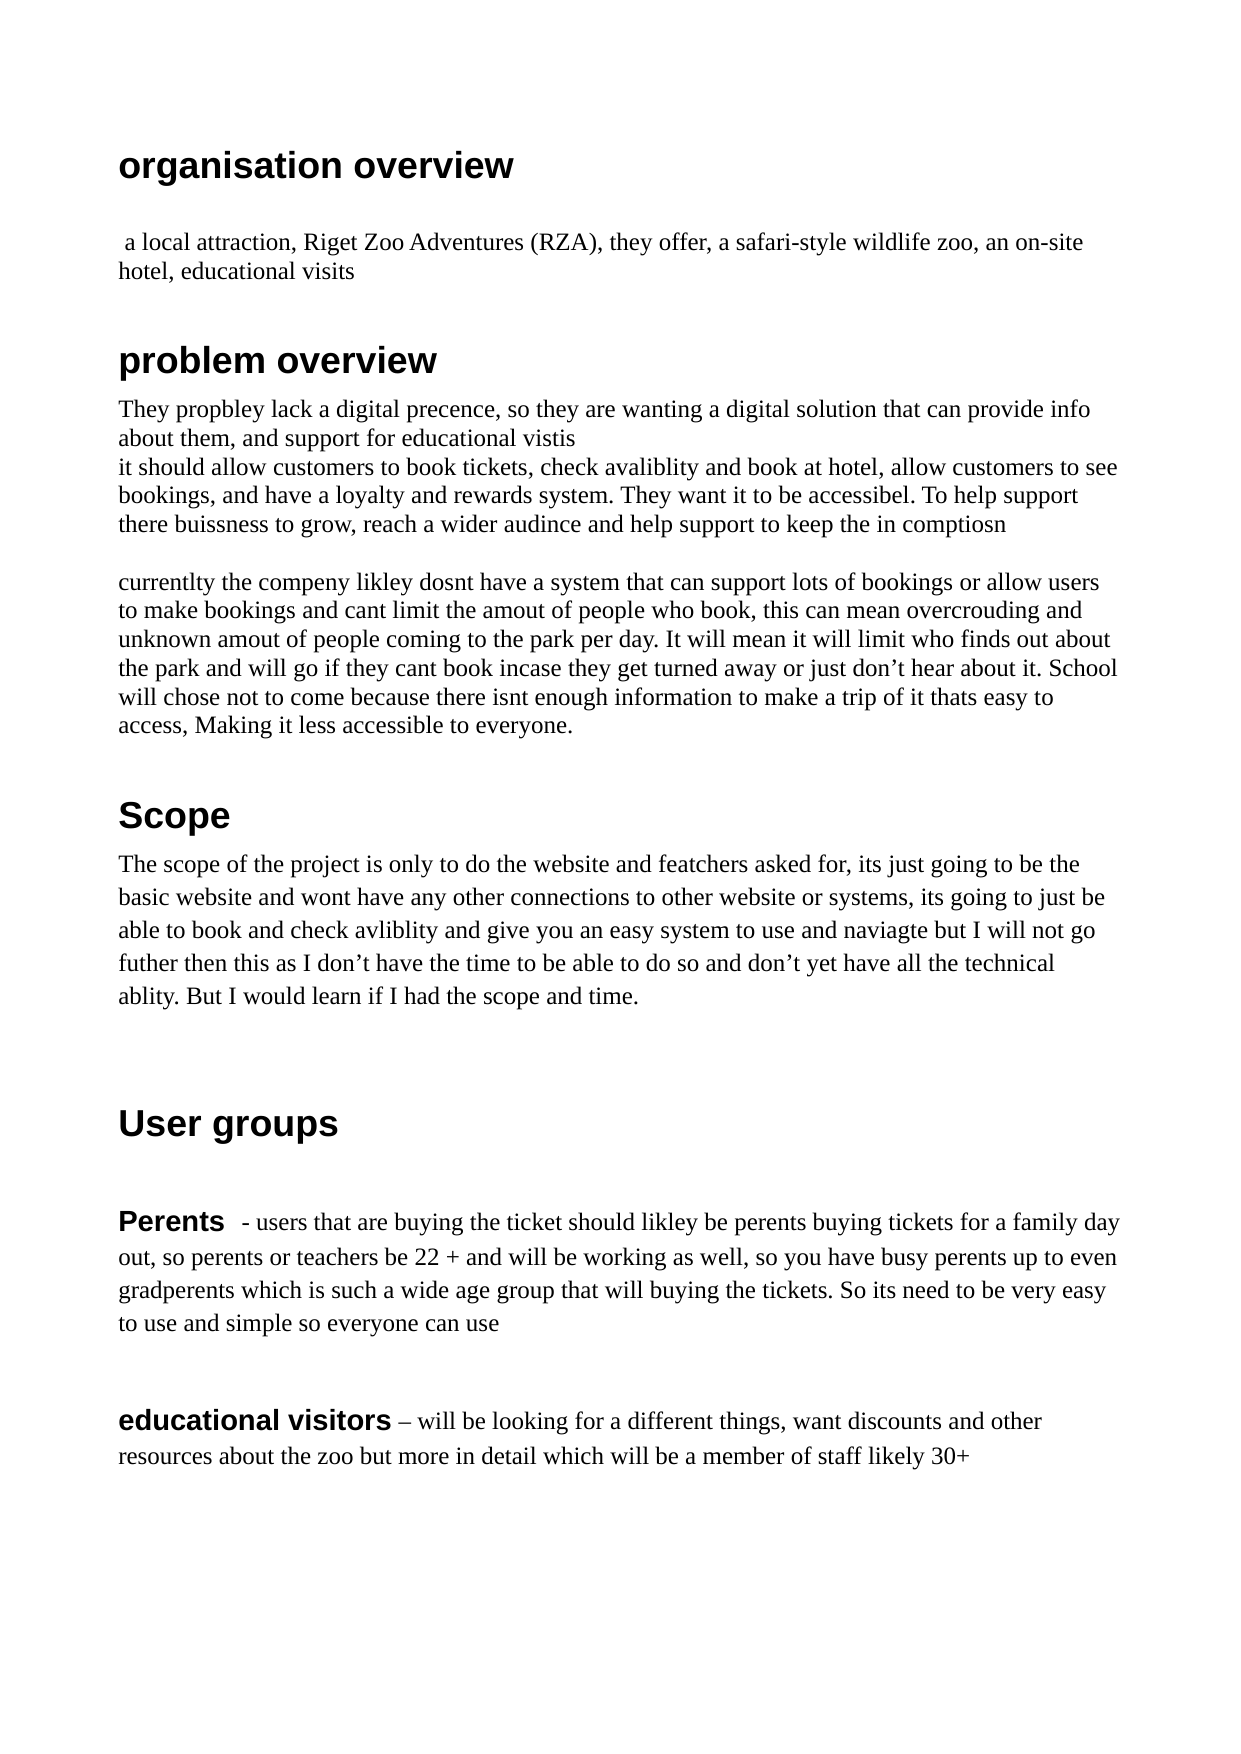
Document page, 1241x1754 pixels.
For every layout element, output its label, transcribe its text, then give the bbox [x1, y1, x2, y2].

text a local attraction, Riget Zoo Adventures (RZA), they offer, a safari-style wildlife zoo, an on-site hotel, educational visits [118, 227, 1122, 285]
text - users that are buying the ticket should likley be perents buying tickets for a family day out, so perents or teachers be 22 + and will be working as well, so you have busy perents up to even gradperents which is such a wide age group that will buying the tickets. So its need to be very easy to use and simple so everyone can use [118, 1204, 1122, 1337]
text – will be looking for a different things, want discounts and other resources about the zoo but more in detail which will be a member of staff likely 30+ [118, 1403, 1122, 1470]
subtitle educational visitors [118, 1403, 392, 1437]
subtitle Perents [118, 1204, 241, 1238]
subtitle User groups [118, 1101, 1122, 1144]
text it should allow customers to book tickets, check avaliblity and book at hotel, allow customers to see bookings, and have a loyalty and rewards system. They want it to be accessibel. To help support there buissness to grow, reach a wider audince and help support to keep the in comptiosn [118, 452, 1122, 538]
text currentlty the compeny likley dosnt have a system that can support lots of bookings or allow users to make bookings and cant limit the amout of people who book, this can mean overcrouding and unknown amout of people coming to the park per day. It will mean it will limit who finds out about the park and will go if they cant book incase they get turned away or just don’t hear about it. School will chose not to come because there isnt enough information to make a trip of it thats easy to access, Making it less accessible to everyone. [118, 567, 1122, 739]
subtitle Scope [118, 793, 1122, 836]
subtitle problem overview [118, 339, 1122, 382]
subtitle organisation overview [118, 143, 1122, 186]
text They propbley lack a digital precence, so they are wanting a digital solution that can provide info about them, and support for educational vistis [118, 394, 1122, 452]
text The scope of the project is only to do the website and featchers asked for, its just going to be the basic website and wont have any other connections to other website or systems, its going to just be able to book and check avliblity and give you an easy system to use and naviagte but I will not go futher then this as I don’t have the time to be able to do so and don’t yet have all the technical ablity. But I would learn if I had the scope and time. [118, 849, 1122, 1009]
